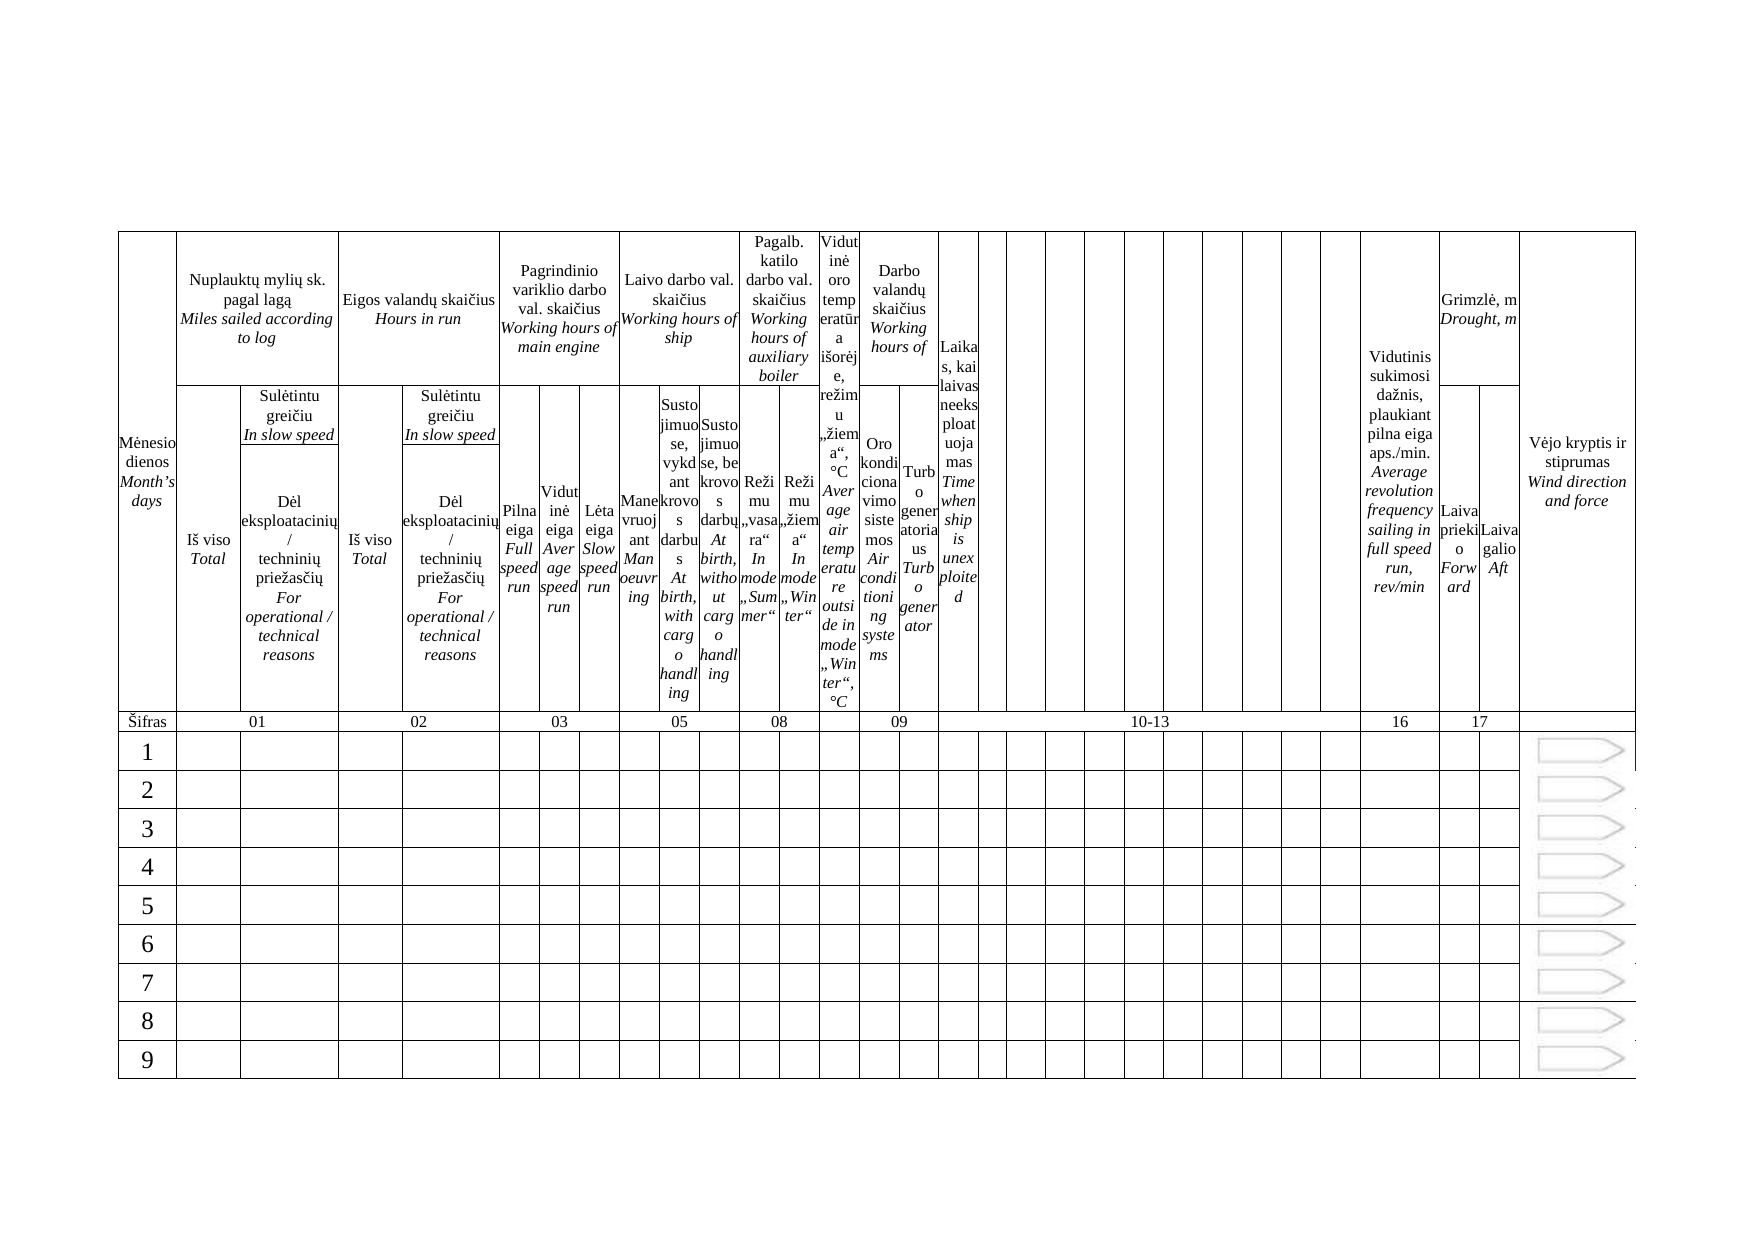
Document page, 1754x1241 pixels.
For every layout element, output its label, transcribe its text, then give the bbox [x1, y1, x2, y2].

table_header Darbo valandų skaičius Working hours of [860, 232, 938, 385]
table_cell [1243, 925, 1281, 962]
table_cell [500, 771, 539, 808]
table_cell [500, 848, 539, 885]
table_cell [177, 771, 240, 808]
table_cell [740, 1041, 779, 1078]
table_cell [820, 925, 859, 962]
table_cell [1085, 732, 1124, 770]
table_cell [1203, 925, 1242, 962]
table_cell [1282, 886, 1320, 924]
table_header Pagalb. katilo darbo val. skaičius Working hours of auxiliary boiler [740, 232, 819, 385]
table_cell [939, 848, 978, 885]
table_cell Laivapriekio Forward [1440, 386, 1479, 711]
table_cell [740, 771, 779, 808]
table_header Vidutinė oro temperatūra išorėje, režimu „žiema“, °C Average air temperature outside in mode „Winter“, °C [820, 232, 859, 711]
table_cell 03 [500, 712, 619, 731]
table_cell [860, 809, 899, 847]
table_cell [403, 848, 499, 885]
table_cell [580, 964, 619, 1001]
table_cell [1203, 964, 1242, 1001]
table_cell [820, 732, 859, 770]
table_cell [1164, 848, 1202, 885]
table_cell [1480, 848, 1519, 885]
table_cell 1 [119, 732, 176, 770]
table_cell [1282, 1041, 1320, 1078]
table_cell 2 [119, 771, 176, 808]
table_cell [1007, 809, 1045, 847]
table_header Pagrindinio variklio darbo val. skaičius Working hours of main engine [500, 232, 619, 385]
table_cell 8 [119, 1002, 176, 1039]
table_header [1046, 232, 1084, 711]
table_cell [620, 964, 659, 1001]
table_cell [241, 848, 338, 885]
table_cell [241, 809, 338, 847]
table_cell [177, 732, 240, 770]
table_cell [620, 848, 659, 885]
table_cell [820, 964, 859, 1001]
table_cell [1480, 886, 1519, 924]
table_cell 10-13 [939, 712, 1360, 731]
table_cell [1321, 732, 1360, 770]
table_cell [740, 925, 779, 962]
table_cell [1203, 809, 1242, 847]
table_cell [540, 771, 579, 808]
table_cell [1243, 964, 1281, 1001]
table_cell [1480, 1002, 1519, 1039]
table_cell 05 [620, 712, 739, 731]
table_cell [1203, 732, 1242, 770]
table_cell [1007, 1002, 1045, 1039]
table_cell Sustojimuose, vykdant krovos darbus At birth, with cargo handling [660, 386, 699, 711]
table_cell [339, 809, 402, 847]
table_cell 9 [119, 1041, 176, 1078]
table_header Laikas, kai laivas neeksploatuojamas Time when ship is unexploited [939, 232, 978, 711]
table_cell [1164, 925, 1202, 962]
table_cell Dėl eksploatacinių / techninių priežasčių For operational / technical reasons [403, 445, 499, 711]
table_cell [700, 809, 739, 847]
table_cell [1203, 1002, 1242, 1039]
table_cell [660, 886, 699, 924]
table_cell [780, 848, 819, 885]
table_cell [900, 886, 938, 924]
table_cell [820, 848, 859, 885]
table_header Nuplauktų mylių sk. pagal lagą Miles sailed according to log [177, 232, 338, 385]
table_cell Dėl eksploatacinių / techninių priežasčių For operational / technical reasons [241, 445, 338, 711]
table_cell [1085, 886, 1124, 924]
table_cell [1361, 964, 1439, 1001]
table_cell [1361, 1002, 1439, 1039]
table_header [1203, 232, 1242, 711]
table_cell [1440, 925, 1479, 962]
table_cell [900, 925, 938, 962]
table_cell 09 [860, 712, 938, 731]
table_cell [1007, 1041, 1045, 1078]
table_cell [900, 1041, 938, 1078]
table_header [1085, 232, 1124, 711]
table_cell [700, 1041, 739, 1078]
table_cell [241, 771, 338, 808]
table_cell [1203, 848, 1242, 885]
table_cell [500, 1041, 539, 1078]
table_cell [1125, 848, 1163, 885]
table_cell [820, 886, 859, 924]
table_cell [1007, 732, 1045, 770]
table_header Laivo darbo val. skaičius Working hours of ship [620, 232, 739, 385]
table_cell [1440, 732, 1479, 770]
table_cell 01 [177, 712, 338, 731]
table_cell [620, 1002, 659, 1039]
table_cell [540, 732, 579, 770]
table_cell [740, 1002, 779, 1039]
table_cell [660, 964, 699, 1001]
table_cell Režimu „žiema“ In mode „Winter“ [780, 386, 819, 711]
table_cell [1361, 809, 1439, 847]
table_cell [1361, 732, 1439, 770]
table_cell [1046, 848, 1084, 885]
table_cell Šifras [119, 712, 176, 731]
table_cell [1243, 809, 1281, 847]
table_cell [1046, 925, 1084, 962]
table_cell [1480, 771, 1519, 808]
table_cell 02 [339, 712, 499, 731]
table_cell [700, 771, 739, 808]
table_cell [580, 732, 619, 770]
table_cell [860, 732, 899, 770]
table_cell [1480, 732, 1519, 770]
table_cell [1125, 809, 1163, 847]
table_cell [1085, 925, 1124, 962]
table_cell [939, 771, 978, 808]
table_cell [860, 925, 899, 962]
table_cell [860, 771, 899, 808]
table_cell [1007, 925, 1045, 962]
table_cell [1085, 771, 1124, 808]
table_cell [1046, 732, 1084, 770]
table_cell Lėta eiga Slow speed run [580, 386, 619, 711]
table_cell [660, 809, 699, 847]
table_cell [939, 964, 978, 1001]
table_cell [241, 925, 338, 962]
table_cell [1282, 925, 1320, 962]
table_cell [1203, 1041, 1242, 1078]
table_cell [1440, 1002, 1479, 1039]
table_cell [540, 964, 579, 1001]
table_cell [1243, 886, 1281, 924]
table_cell [740, 732, 779, 770]
table_cell 16 [1361, 712, 1439, 731]
table_cell [1046, 771, 1084, 808]
table_cell [979, 809, 1006, 847]
table_cell [403, 964, 499, 1001]
table_cell [1046, 886, 1084, 924]
table_cell [1164, 809, 1202, 847]
table_cell [177, 1041, 240, 1078]
table_cell [700, 925, 739, 962]
table_cell [580, 848, 619, 885]
table_cell 4 [119, 848, 176, 885]
table_cell [241, 732, 338, 770]
table_header [979, 232, 1006, 711]
table_cell [820, 1041, 859, 1078]
table_header [1243, 232, 1281, 711]
table_cell [1007, 848, 1045, 885]
table_cell [900, 1002, 938, 1039]
table_cell [900, 809, 938, 847]
table_cell [979, 1002, 1006, 1039]
table_cell [660, 925, 699, 962]
table_header Grimzlė, m Drought, m [1440, 232, 1519, 385]
table_cell Sustojimuose, be krovos darbų At birth, without cargo handling [700, 386, 739, 711]
table_cell [820, 1002, 859, 1039]
table_cell [540, 925, 579, 962]
table_header [1282, 232, 1320, 711]
table_cell 3 [119, 809, 176, 847]
table_cell [820, 771, 859, 808]
table_cell [1203, 771, 1242, 808]
table_cell [979, 886, 1006, 924]
table_cell Iš viso Total [177, 386, 240, 711]
table_cell [540, 809, 579, 847]
table_cell [500, 925, 539, 962]
table_cell [403, 732, 499, 770]
table_cell [339, 848, 402, 885]
table_cell [1046, 1002, 1084, 1039]
table_cell [939, 1002, 978, 1039]
table_cell [1085, 964, 1124, 1001]
table_cell [1164, 732, 1202, 770]
table_cell [1125, 964, 1163, 1001]
table_cell 17 [1440, 712, 1519, 731]
table_cell [1321, 925, 1360, 962]
table_cell [780, 925, 819, 962]
table_cell [780, 732, 819, 770]
table_cell [939, 809, 978, 847]
table_cell [241, 886, 338, 924]
table_cell [1046, 809, 1084, 847]
table_cell [1321, 964, 1360, 1001]
table_cell [1164, 1002, 1202, 1039]
table_cell [1361, 1041, 1439, 1078]
table_cell [1085, 1041, 1124, 1078]
table_cell [403, 809, 499, 847]
table_cell [1125, 1041, 1163, 1078]
table_header Vėjo kryptis ir stiprumas Wind direction and force [1520, 232, 1635, 711]
table_cell [860, 886, 899, 924]
table_cell [177, 964, 240, 1001]
table_cell [177, 1002, 240, 1039]
table_cell [177, 809, 240, 847]
table_cell [500, 886, 539, 924]
table_cell [1282, 848, 1320, 885]
table_cell [900, 771, 938, 808]
table_cell [1085, 848, 1124, 885]
table_cell [1321, 1041, 1360, 1078]
table_cell [820, 809, 859, 847]
table_cell [620, 1041, 659, 1078]
table_cell [1440, 964, 1479, 1001]
table_cell [177, 925, 240, 962]
table_cell [1520, 712, 1635, 731]
table_cell [1361, 886, 1439, 924]
table_cell [700, 964, 739, 1001]
table_cell [1125, 925, 1163, 962]
table_cell [177, 848, 240, 885]
table_cell [860, 1041, 899, 1078]
table_cell [700, 848, 739, 885]
table_cell [740, 809, 779, 847]
table_cell [1243, 732, 1281, 770]
table_cell [1046, 1041, 1084, 1078]
table_cell [1321, 771, 1360, 808]
table_cell [1480, 809, 1519, 847]
table_cell [900, 964, 938, 1001]
table_cell Oro kondicionavimo sistemos Air conditioning systems [860, 386, 899, 711]
table_cell [1164, 1041, 1202, 1078]
table_cell [1282, 1002, 1320, 1039]
table_cell [620, 771, 659, 808]
table_cell [660, 732, 699, 770]
table_cell [1361, 771, 1439, 808]
table_header Mėnesio dienos Month’s days [119, 232, 176, 711]
table_cell [860, 848, 899, 885]
table_cell [740, 886, 779, 924]
table_cell [403, 771, 499, 808]
table_cell [1321, 886, 1360, 924]
table_cell [780, 964, 819, 1001]
table_cell [403, 886, 499, 924]
table_cell [700, 1002, 739, 1039]
table_cell [780, 886, 819, 924]
table_cell 08 [740, 712, 819, 731]
table_cell [1321, 809, 1360, 847]
table_cell [939, 886, 978, 924]
table_cell [860, 1002, 899, 1039]
table_cell [979, 964, 1006, 1001]
table_cell [540, 886, 579, 924]
table_cell [339, 771, 402, 808]
table_cell [660, 1002, 699, 1039]
table_cell [1440, 886, 1479, 924]
table_cell [580, 1002, 619, 1039]
table_cell [620, 809, 659, 847]
table_cell Laivagalio Aft [1480, 386, 1519, 711]
table_cell [403, 925, 499, 962]
table_cell [1125, 771, 1163, 808]
table_cell [339, 964, 402, 1001]
table_cell [339, 886, 402, 924]
table_cell [177, 886, 240, 924]
table_cell [1361, 925, 1439, 962]
table_cell [339, 1041, 402, 1078]
table_cell [1282, 809, 1320, 847]
table_cell [620, 925, 659, 962]
table_cell [500, 809, 539, 847]
table_cell [540, 1041, 579, 1078]
table_cell [580, 809, 619, 847]
table_cell [241, 964, 338, 1001]
table_cell [1243, 1041, 1281, 1078]
table_cell [1282, 771, 1320, 808]
table_cell [700, 886, 739, 924]
table_cell [1125, 886, 1163, 924]
table_cell [1321, 1002, 1360, 1039]
table_cell [900, 848, 938, 885]
table_cell [1282, 964, 1320, 1001]
table_cell [979, 732, 1006, 770]
table_cell [1282, 732, 1320, 770]
table_cell [500, 964, 539, 1001]
table_cell [979, 848, 1006, 885]
table_cell [780, 809, 819, 847]
table_cell [780, 1041, 819, 1078]
table_cell [1007, 964, 1045, 1001]
table_cell [900, 732, 938, 770]
table_cell [660, 848, 699, 885]
table_cell [540, 848, 579, 885]
table_cell [500, 732, 539, 770]
table_cell Turbo generatoriaus Turbo generator [900, 386, 938, 711]
table_cell [1243, 771, 1281, 808]
table_cell Režimu „vasara“ In mode „Summer“ [740, 386, 779, 711]
table_cell [620, 886, 659, 924]
table_cell [860, 964, 899, 1001]
table_cell [1007, 771, 1045, 808]
table_cell [1321, 848, 1360, 885]
table_cell [620, 732, 659, 770]
table_cell 5 [119, 886, 176, 924]
table_cell [740, 964, 779, 1001]
table_cell 7 [119, 964, 176, 1001]
table_cell [660, 1041, 699, 1078]
table_cell [939, 925, 978, 962]
table_cell [660, 771, 699, 808]
table_cell [580, 1041, 619, 1078]
table_cell [1125, 732, 1163, 770]
table_cell [241, 1002, 338, 1039]
table_cell [1164, 771, 1202, 808]
table_cell [1243, 848, 1281, 885]
table_header Vidutinis sukimosi dažnis, plaukiant pilna eiga aps./min. Average revolution frequency sailing in full speed run, rev/min [1361, 232, 1439, 711]
table_header [1321, 232, 1360, 711]
table_cell [979, 771, 1006, 808]
table_cell [339, 732, 402, 770]
table_cell [1440, 771, 1479, 808]
table_cell [1046, 964, 1084, 1001]
table_cell 6 [119, 925, 176, 962]
table_cell [580, 925, 619, 962]
table_cell [820, 712, 859, 731]
table_cell [1480, 964, 1519, 1001]
table_cell [1361, 848, 1439, 885]
table_cell [780, 1002, 819, 1039]
table_header Eigos valandų skaičius Hours in run [339, 232, 499, 385]
table_cell [1125, 1002, 1163, 1039]
table_cell [1243, 1002, 1281, 1039]
table_cell Vidutinė eiga Average speed run [540, 386, 579, 711]
table_cell [740, 848, 779, 885]
table_cell Sulėtintu greičiu In slow speed [403, 386, 499, 444]
table_cell [979, 1041, 1006, 1078]
table_header [1125, 232, 1163, 711]
table_cell [500, 1002, 539, 1039]
table_cell [1480, 925, 1519, 962]
table_cell [540, 1002, 579, 1039]
table_cell [403, 1041, 499, 1078]
table_cell [1007, 886, 1045, 924]
table_cell [939, 1041, 978, 1078]
table_cell [403, 1002, 499, 1039]
table_cell [1480, 1041, 1519, 1078]
table_cell Manevruojant Manoeuvring [620, 386, 659, 711]
table_cell [700, 732, 739, 770]
table_header [1164, 232, 1202, 711]
table_cell Pilna eiga Full speed run [500, 386, 539, 711]
table_cell [1085, 1002, 1124, 1039]
table_cell [339, 1002, 402, 1039]
table_cell [979, 925, 1006, 962]
table_cell [1440, 1041, 1479, 1078]
table_cell Iš viso Total [339, 386, 402, 711]
table_cell [1164, 886, 1202, 924]
table_cell [1440, 809, 1479, 847]
table_cell [939, 732, 978, 770]
table_cell [1085, 809, 1124, 847]
table_cell [339, 925, 402, 962]
table_cell [241, 1041, 338, 1078]
table_cell Sulėtintu greičiu In slow speed [241, 386, 338, 444]
table_header [1007, 232, 1045, 711]
table_cell [1164, 964, 1202, 1001]
table_cell [580, 886, 619, 924]
table_cell [780, 771, 819, 808]
table_cell [1203, 886, 1242, 924]
table_cell [1440, 848, 1479, 885]
table_cell [580, 771, 619, 808]
